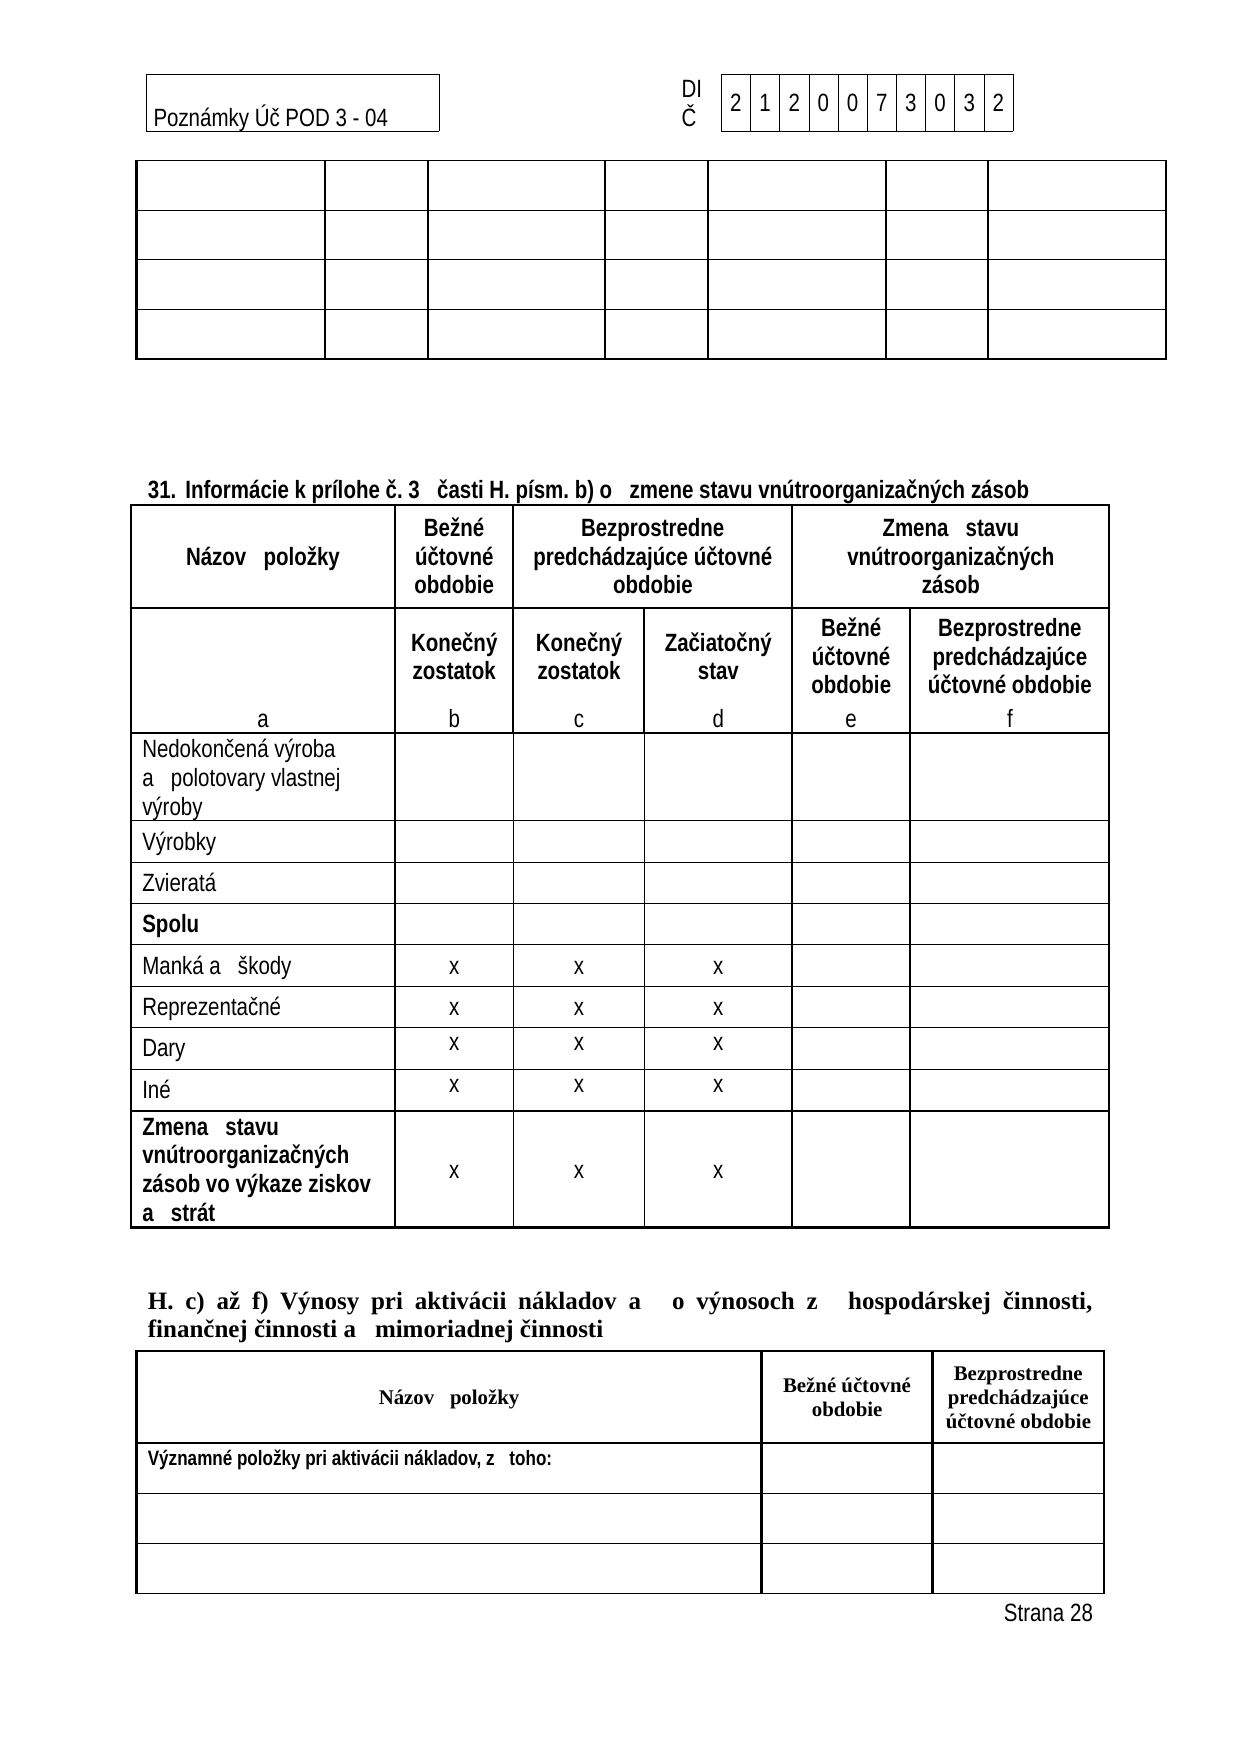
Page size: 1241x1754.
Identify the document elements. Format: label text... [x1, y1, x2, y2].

table_cell [887, 161, 987, 209]
table_cell [793, 945, 909, 986]
table_cell Bežné účtovné obdobie [793, 609, 909, 704]
table_cell [429, 161, 604, 209]
table_header Bezprostredne predchádzajúce účtovné obdobie [934, 1352, 1103, 1442]
table_cell [989, 310, 1165, 358]
table_cell x [514, 1070, 644, 1110]
table_header Bezprostredne predchádzajúce účtovné obdobie [514, 506, 791, 607]
table_cell [911, 945, 1108, 986]
table_cell [606, 310, 707, 358]
table_cell [709, 260, 885, 309]
table_header Názov položky [138, 1352, 760, 1442]
table_cell e [793, 704, 909, 732]
table_cell [793, 863, 909, 903]
table_cell [911, 1112, 1108, 1226]
table_cell x [645, 1028, 791, 1068]
table_cell [429, 211, 604, 259]
table_cell c [514, 704, 643, 732]
table_header Zmena stavu vnútroorganizačných zásob [793, 506, 1108, 607]
table_cell Bezprostredne predchádzajúce účtovné obdobie [911, 609, 1108, 704]
table_cell [911, 821, 1108, 862]
table_cell [989, 161, 1165, 209]
table_cell [793, 734, 909, 820]
table_cell [645, 734, 791, 820]
table_cell [514, 734, 644, 820]
table_cell Zmena stavu vnútroorganizačných zásob vo výkaze ziskov a strát [132, 1112, 394, 1226]
table_cell [989, 260, 1165, 309]
table_cell Iné [132, 1070, 394, 1110]
table_cell [514, 821, 644, 862]
table_cell [887, 211, 987, 259]
table_cell [514, 863, 644, 903]
table_cell [911, 1028, 1108, 1068]
table_cell Spolu [132, 904, 394, 944]
table_cell [989, 211, 1165, 259]
table_cell [396, 821, 513, 862]
table_cell Manká a škody [132, 945, 394, 986]
table_cell [396, 734, 513, 820]
table_cell [429, 310, 604, 358]
table_cell x [396, 1070, 513, 1110]
table_cell [887, 310, 987, 358]
table_cell f [911, 704, 1108, 732]
table_cell Začiatočný stav [645, 609, 791, 704]
table_cell [709, 161, 885, 209]
table_cell Dary [132, 1028, 394, 1068]
table_cell [138, 260, 324, 309]
table_cell [793, 1112, 909, 1226]
table_header Bežné účtovné obdobie [763, 1352, 931, 1442]
table_cell x [514, 1028, 644, 1068]
table_cell [911, 987, 1108, 1027]
table_cell Reprezentačné [132, 987, 394, 1027]
table_cell x [645, 1112, 791, 1226]
table_cell [793, 1070, 909, 1110]
table_cell x [396, 1028, 513, 1068]
table_cell [911, 734, 1108, 820]
table_cell x [645, 945, 791, 986]
table_cell Významné položky pri aktivácii nákladov, z toho: [138, 1444, 760, 1493]
table_cell [138, 1494, 760, 1543]
table_cell [606, 211, 707, 259]
table_cell Konečný zostatok [396, 609, 512, 704]
table_cell [645, 863, 791, 903]
table_cell [138, 1544, 760, 1592]
table_cell [396, 904, 513, 944]
table_cell [709, 211, 885, 259]
table_cell d [645, 704, 791, 732]
table_cell Nedokončená výroba a polotovary vlastnej výroby [132, 734, 394, 820]
table_cell [887, 260, 987, 309]
table_cell [911, 863, 1108, 903]
table_cell [326, 211, 427, 259]
table_cell [645, 904, 791, 944]
list Informácie k prílohe č. 3 časti H. písm. b) o zmene stavu vnútroorganizačných zásob [148, 475, 1093, 504]
table_cell [326, 161, 427, 209]
table_cell Výrobky [132, 821, 394, 862]
table_cell [514, 904, 644, 944]
table_cell x [514, 1112, 644, 1226]
table_cell [763, 1544, 931, 1592]
table_cell [763, 1444, 931, 1493]
table_cell a [132, 704, 394, 732]
table_cell [326, 260, 427, 309]
table_cell [793, 821, 909, 862]
table_cell [645, 821, 791, 862]
table_cell [132, 609, 394, 704]
table_cell [934, 1444, 1103, 1493]
table_cell x [514, 987, 644, 1027]
table_cell [911, 904, 1108, 944]
table_cell [793, 1028, 909, 1068]
table_cell x [645, 987, 791, 1027]
table_cell x [645, 1070, 791, 1110]
table_cell [793, 904, 909, 944]
table_cell [138, 161, 324, 209]
table_cell [606, 260, 707, 309]
table_cell Konečný zostatok [514, 609, 643, 704]
table_cell [429, 260, 604, 309]
text H. c) až f) Výnosy pri aktivácii nákladov a o výnosoch z hospodárskej činnosti, finančnej činnosti a mimoriadnej činnosti [148, 1286, 1093, 1343]
table_cell x [396, 945, 513, 986]
table_cell [934, 1494, 1103, 1543]
table_cell [138, 211, 324, 259]
table_cell x [396, 1112, 513, 1226]
table_cell [763, 1494, 931, 1543]
table_cell [606, 161, 707, 209]
table_cell [793, 987, 909, 1027]
table_cell [326, 310, 427, 358]
table_cell b [396, 704, 512, 732]
table_header Názov položky [132, 506, 394, 607]
table_cell [911, 1070, 1108, 1110]
table_header Bežné účtovné obdobie [396, 506, 512, 607]
table_cell [934, 1544, 1103, 1592]
table_cell [709, 310, 885, 358]
table_cell [396, 863, 513, 903]
table_cell Zvieratá [132, 863, 394, 903]
table_cell [138, 310, 324, 358]
table_cell x [396, 987, 513, 1027]
table_cell x [514, 945, 644, 986]
